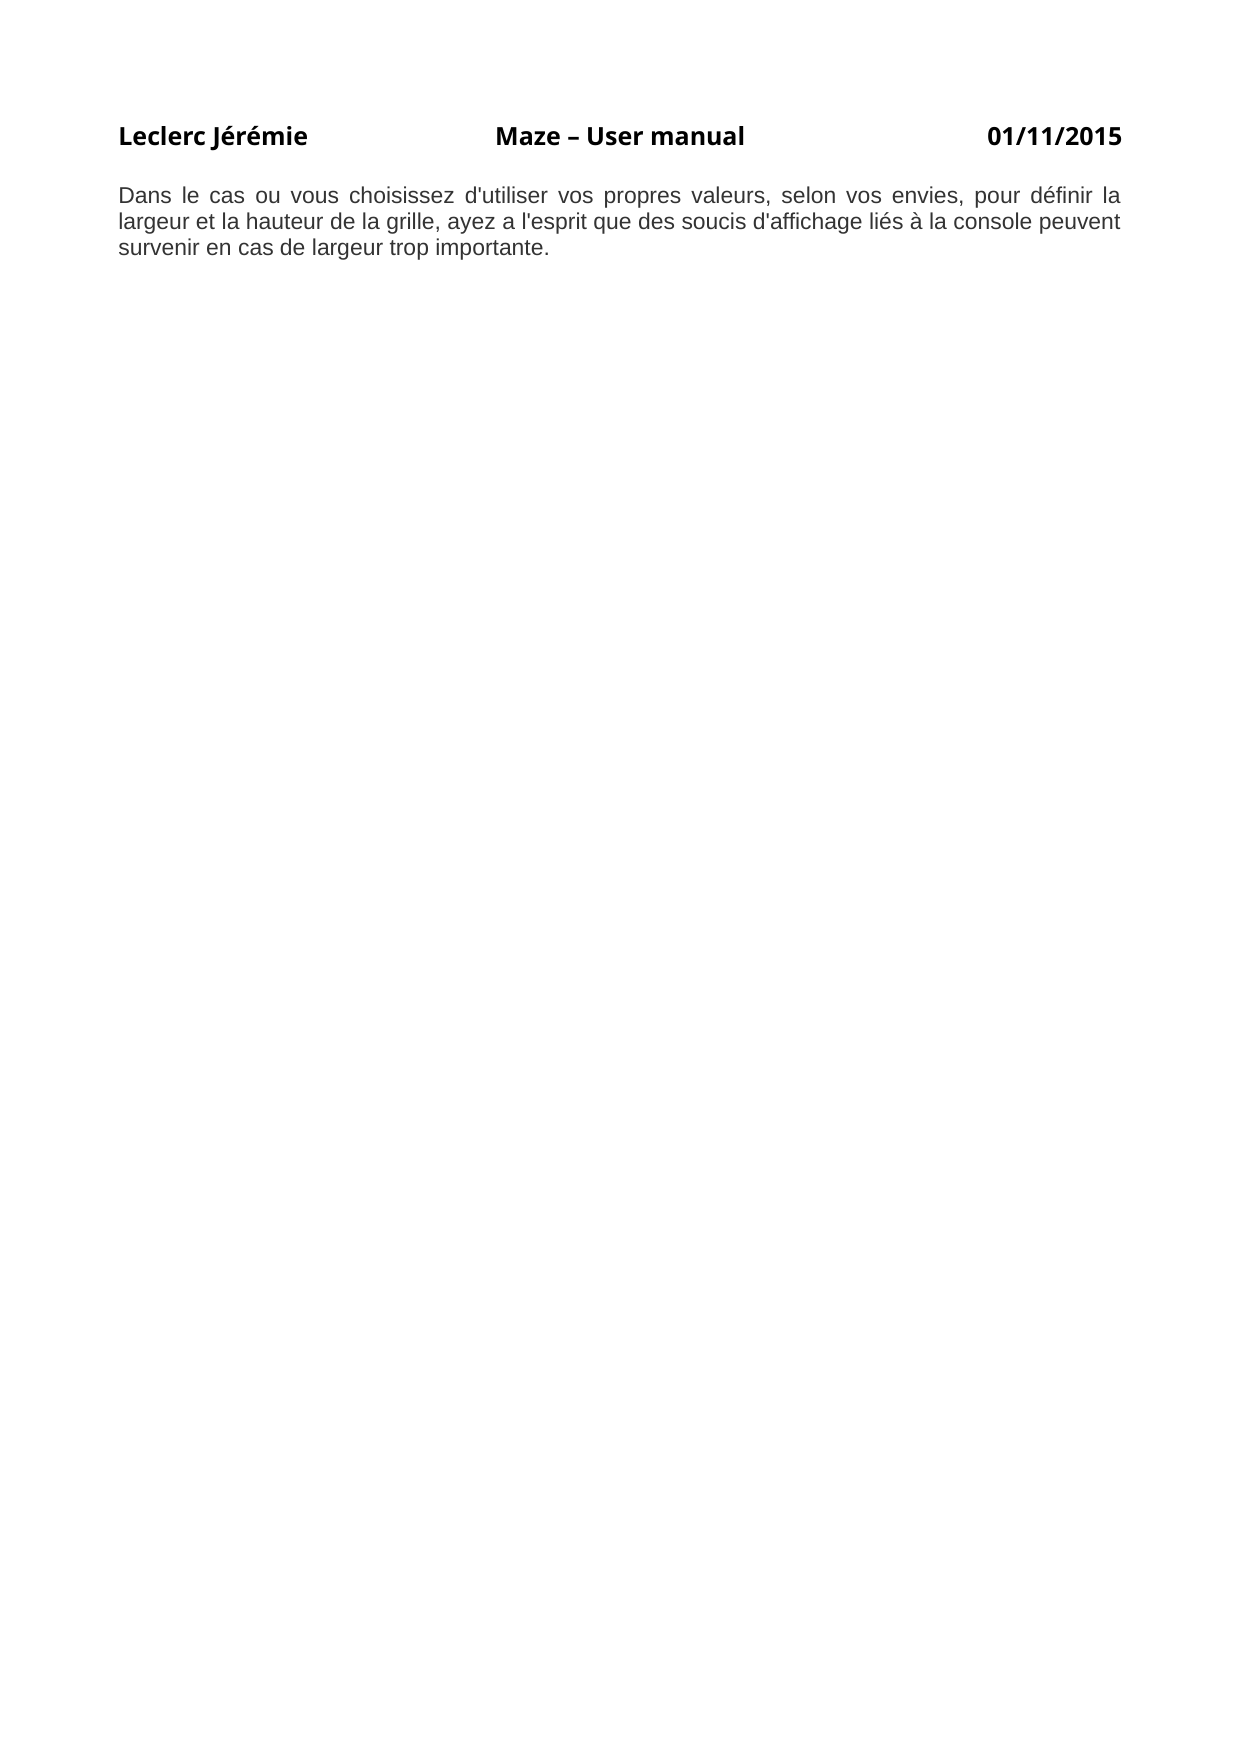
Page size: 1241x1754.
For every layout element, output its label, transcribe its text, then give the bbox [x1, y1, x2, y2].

text Dans le cas ou vous choisissez d'utiliser vos propres valeurs, selon vos envies, pour définir la largeur et la hauteur de la grille, ayez a l'esprit que des soucis d'affichage liés à la console peuvent survenir en cas de largeur trop importante. [118, 182, 1122, 261]
